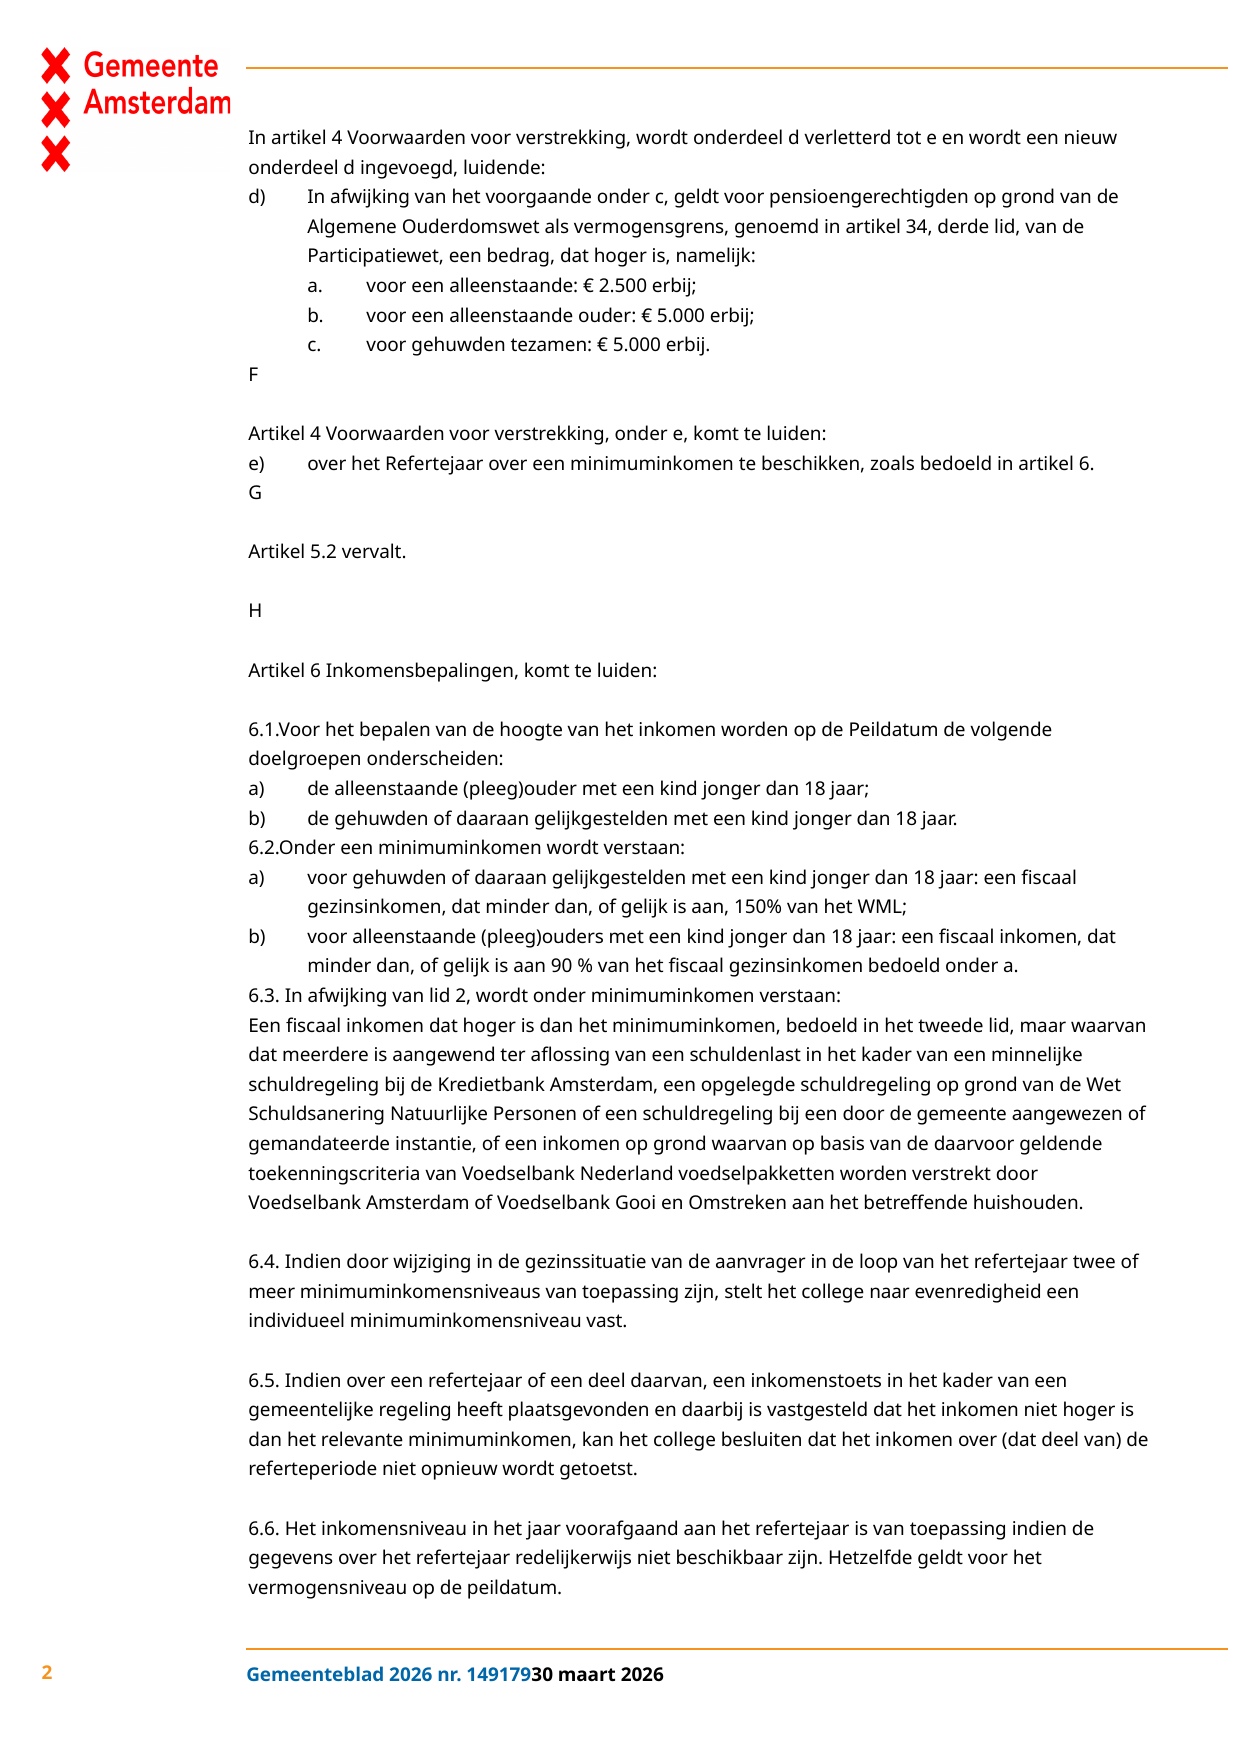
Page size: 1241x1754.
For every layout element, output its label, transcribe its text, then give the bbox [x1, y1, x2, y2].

list voor een alleenstaande ouder: € 5.000 erbij; [307, 302, 1152, 328]
text 6.4. Indien door wijziging in de gezinssituatie van de aanvrager in de loop van het refertejaar twee of meer minimuminkomensniveaus van toepassing zijn, stelt het college naar evenredigheid een individueel minimuminkomensniveau vast. [248, 1248, 1152, 1333]
list de gehuwden of daaraan gelijkgestelden met een kind jonger dan 18 jaar. [248, 805, 1152, 831]
text 6.5. Indien over een refertejaar of een deel daarvan, een inkomenstoets in het kader van een gemeentelijke regeling heeft plaatsgevonden en daarbij is vastgesteld dat het inkomen niet hoger is dan het relevante minimuminkomen, kan het college besluiten dat het inkomen over (dat deel van) de referteperiode niet opnieuw wordt getoetst. [248, 1367, 1152, 1481]
text Artikel 5.2 vervalt. [248, 538, 1152, 564]
text 6.3. In afwijking van lid 2, wordt onder minimuminkomen verstaan: [248, 982, 1152, 1008]
text Artikel 4 Voorwaarden voor verstrekking, onder e, komt te luiden: [248, 420, 1152, 446]
text H [248, 598, 1152, 623]
list de alleenstaande (pleeg)ouder met een kind jonger dan 18 jaar; [248, 775, 1152, 801]
text G [248, 479, 1152, 505]
text 6.1.Voor het bepalen van de hoogte van het inkomen worden op de Peildatum de volgende doelgroepen onderscheiden: [248, 716, 1152, 771]
text F [248, 361, 1152, 387]
text Artikel 6 Inkomensbepalingen, komt te luiden: [248, 657, 1152, 683]
text In artikel 4 Voorwaarden voor verstrekking, wordt onderdeel d verletterd tot e en wordt een nieuw onderdeel d ingevoegd, luidende: [248, 124, 1152, 180]
list voor alleenstaande (pleeg)ouders met een kind jonger dan 18 jaar: een fiscaal inkomen, dat minder dan, of gelijk is aan 90 % van het fiscaal gezinsinkomen bedoeld onder a. [248, 923, 1152, 978]
picture [41, 47, 231, 172]
text 6.2.Onder een minimuminkomen wordt verstaan: [248, 834, 1152, 860]
list voor een alleenstaande: € 2.500 erbij; [307, 272, 1152, 298]
text 6.6. Het inkomensniveau in het jaar voorafgaand aan het refertejaar is van toepassing indien de gegevens over het refertejaar redelijkerwijs niet beschikbaar zijn. Hetzelfde geldt voor het vermogensniveau op de peildatum. [248, 1515, 1152, 1600]
text Een fiscaal inkomen dat hoger is dan het minimuminkomen, bedoeld in het tweede lid, maar waarvan dat meerdere is aangewend ter aflossing van een schuldenlast in het kader van een minnelijke schuldregeling bij de Kredietbank Amsterdam, een opgelegde schuldregeling op grond van de Wet Schuldsanering Natuurlijke Personen of een schuldregeling bij een door de gemeente aangewezen of gemandateerde instantie, of een inkomen op grond waarvan op basis van de daarvoor geldende toekenningscriteria van Voedselbank Nederland voedselpakketten worden verstrekt door Voedselbank Amsterdam of Voedselbank Gooi en Omstreken aan het betreffende huishouden. [248, 1012, 1152, 1215]
list In afwijking van het voorgaande onder c, geldt voor pensioengerechtigden op grond van de Algemene Ouderdomswet als vermogensgrens, genoemd in artikel 34, derde lid, van de Participatiewet, een bedrag, dat hoger is, namelijk: [248, 183, 1152, 268]
list voor gehuwden tezamen: € 5.000 erbij. [307, 331, 1152, 357]
list voor gehuwden of daaraan gelijkgestelden met een kind jonger dan 18 jaar: een fiscaal gezinsinkomen, dat minder dan, of gelijk is aan, 150% van het WML; [248, 864, 1152, 919]
list over het Refertejaar over een minimuminkomen te beschikken, zoals bedoeld in artikel 6. [248, 450, 1152, 476]
